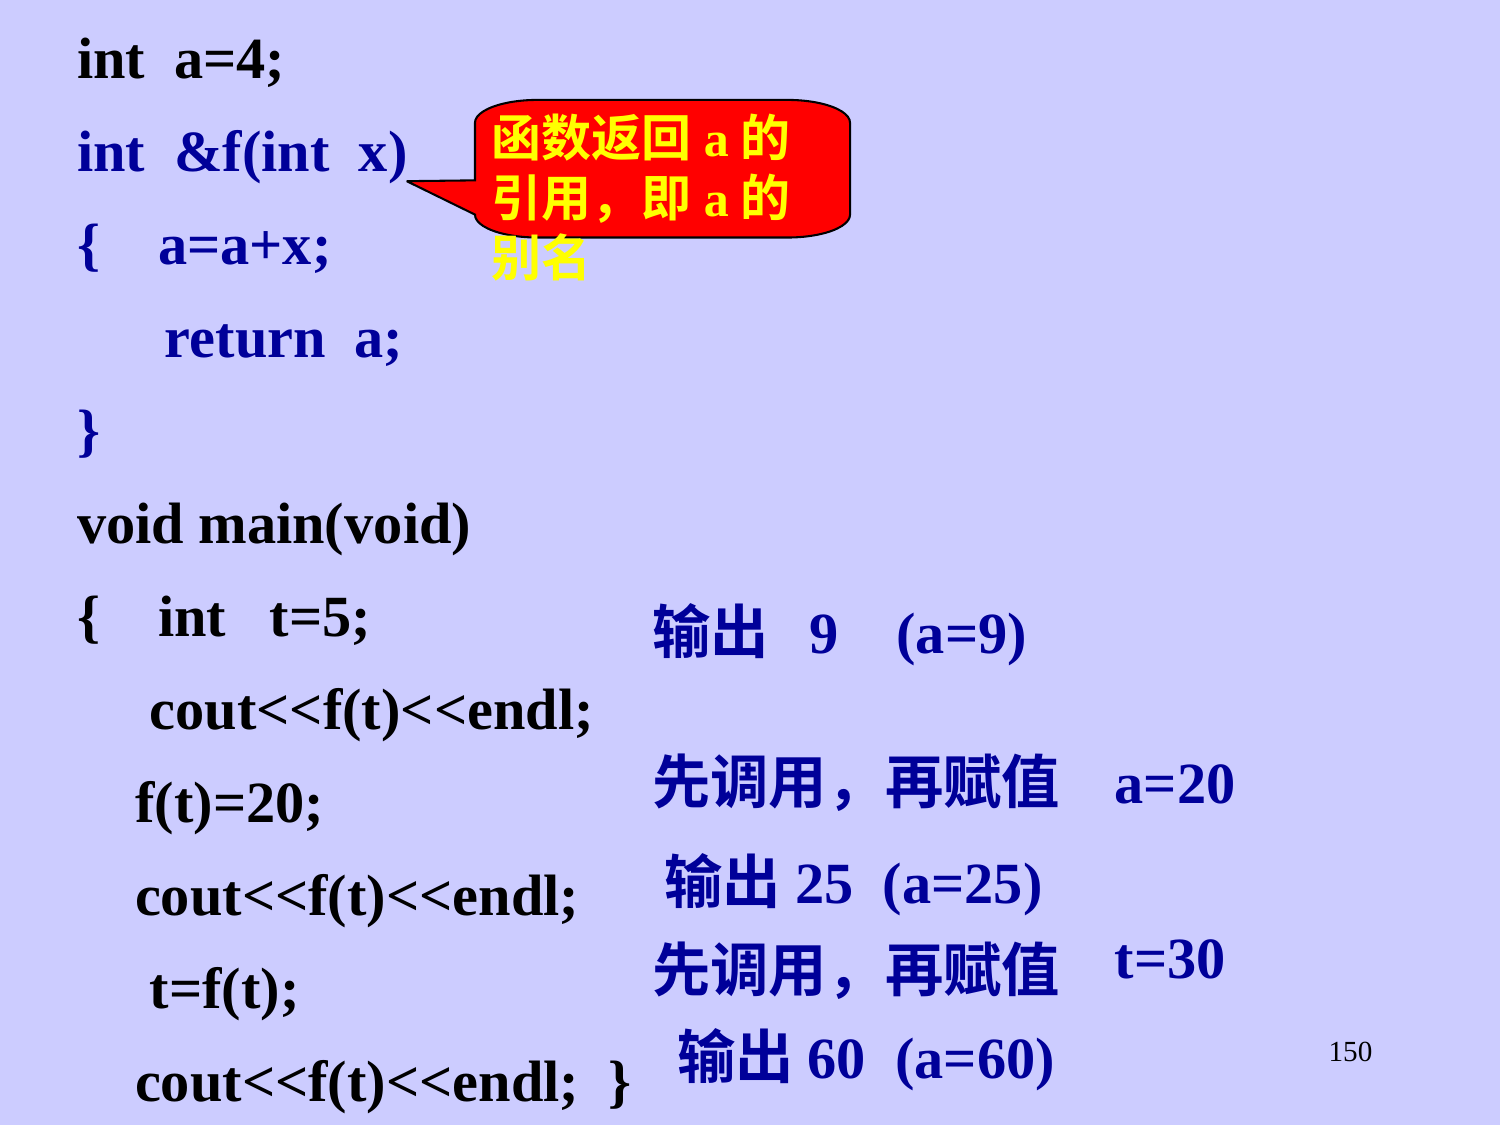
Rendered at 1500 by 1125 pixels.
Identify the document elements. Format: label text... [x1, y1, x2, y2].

text_box 输出 9 (a=9) [637, 587, 1138, 673]
text_box a=20 [1099, 737, 1351, 823]
text_box 输出25 (a=25) [650, 837, 1345, 923]
text_box int a=4; int &f(int x) { a=a+x; return a; } void main(void) { int t=5; cout<<f(t)<<endl; f(t)=20; cout<<f(t)<<endl; t=f(t); cout<<f(t)<<endl; } [62, 37, 1176, 1119]
text_box t=30 [1099, 912, 1343, 998]
text_box 函数返回a的引用，即a的别名 [406, 99, 851, 238]
text_box [1176, 1025, 1388, 1101]
text_box 输出60 (a=60) [662, 1012, 1277, 1098]
text_box 先调用，再赋值 [637, 924, 1138, 1011]
